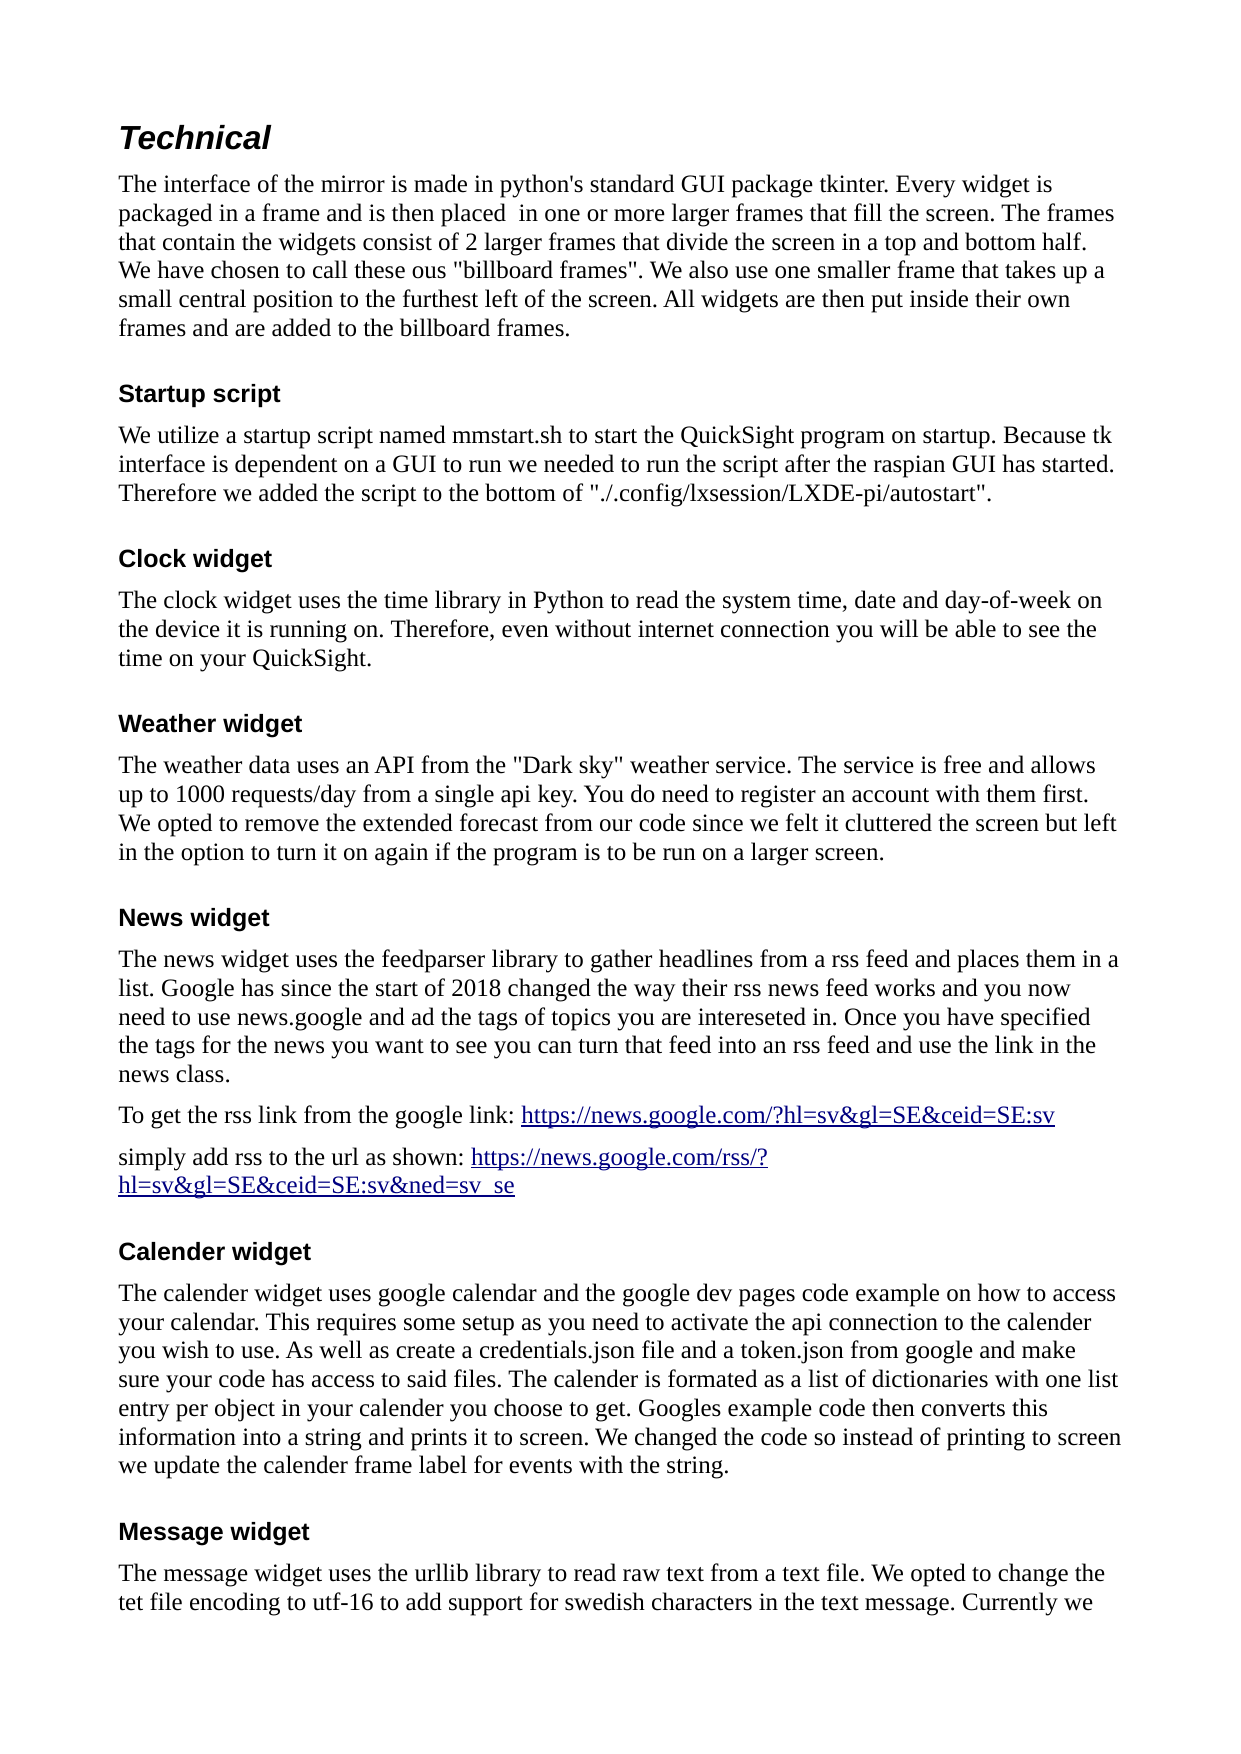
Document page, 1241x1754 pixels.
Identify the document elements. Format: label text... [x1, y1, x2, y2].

text The news widget uses the feedparser library to gather headlines from a rss feed and places them in a list. Google has since the start of 2018 changed the way their rss news feed works and you now need to use news.google and ad the tags of topics you are intereseted in. Once you have specified the tags for the news you want to see you can turn that feed into an rss feed and use the link in the news class. [118, 944, 1122, 1088]
subtitle News widget [118, 903, 1122, 932]
text simply add rss to the url as shown: https://news.google.com/rss/?hl=sv&gl=SE&ceid=SE:sv&ned=sv_se [118, 1142, 1122, 1199]
text The interface of the mirror is made in python's standard GUI package tkinter. Every widget is packaged in a frame and is then placed in one or more larger frames that fill the screen. The frames that contain the widgets consist of 2 larger frames that divide the screen in a top and bottom half. We have chosen to call these ous "billboard frames". We also use one smaller frame that takes up a small central position to the furthest left of the screen. All widgets are then put inside their own frames and are added to the billboard frames. [118, 169, 1122, 342]
subtitle Message widget [118, 1517, 1122, 1545]
subtitle Technical [118, 118, 1122, 157]
subtitle Clock widget [118, 544, 1122, 573]
text The weather data uses an API from the "Dark sky" weather service. The service is free and allows up to 1000 requests/day from a single api key. You do need to register an account with them first. We opted to remove the extended forecast from our code since we felt it cluttered the screen but left in the option to turn it on again if the program is to be run on a larger screen. [118, 750, 1122, 865]
text The message widget uses the urllib library to read raw text from a text file. We opted to change the tet file encoding to utf-16 to add support for swedish characters in the text message. Currently we [118, 1558, 1122, 1615]
subtitle Calender widget [118, 1237, 1122, 1265]
text The clock widget uses the time library in Python to read the system time, date and day-of-week on the device it is running on. Therefore, even without internet connection you will be able to see the time on your QuickSight. [118, 585, 1122, 672]
subtitle Weather widget [118, 709, 1122, 738]
text To get the rss link from the google link: https://news.google.com/?hl=sv&gl=SE&ceid=SE:sv [118, 1100, 1122, 1129]
text We utilize a startup script named mmstart.sh to start the QuickSight program on startup. Because tk interface is dependent on a GUI to run we needed to run the script after the raspian GUI has started. Therefore we added the script to the bottom of "./.config/lxsession/LXDE-pi/autostart". [118, 420, 1122, 507]
subtitle Startup script [118, 379, 1122, 408]
text The calender widget uses google calendar and the google dev pages code example on how to access your calendar. This requires some setup as you need to activate the api connection to the calender you wish to use. As well as create a credentials.json file and a token.json from google and make sure your code has access to said files. The calender is formated as a list of dictionaries with one list entry per object in your calender you choose to get. Googles example code then converts this information into a string and prints it to screen. We changed the code so instead of printing to screen we update the calender frame label for events with the string. [118, 1278, 1122, 1479]
